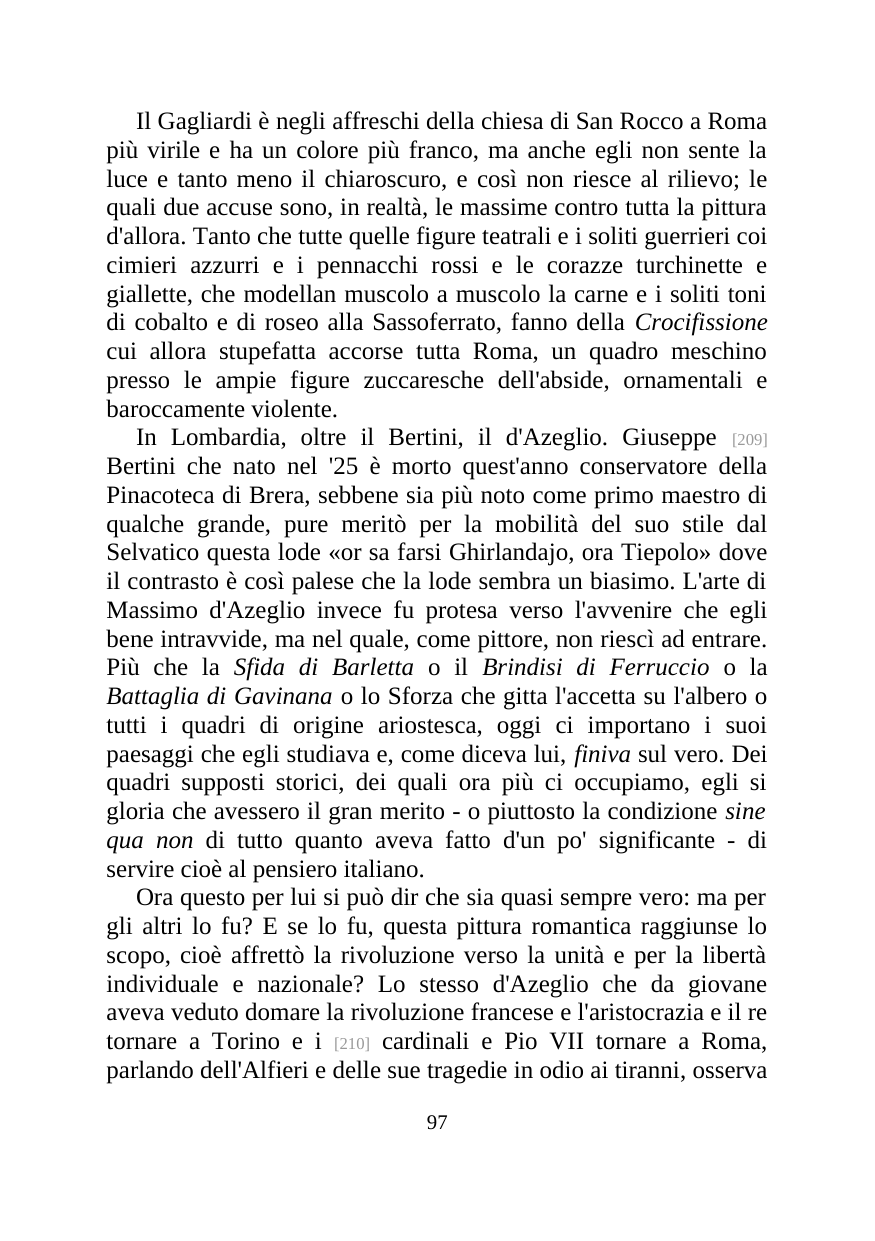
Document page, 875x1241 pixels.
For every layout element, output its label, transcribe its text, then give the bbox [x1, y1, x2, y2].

text In Lombardia, oltre il Bertini, il d'Azeglio. Giuseppe [209] Bertini che nato nel '25 è morto quest'anno conservatore della Pinacoteca di Brera, sebbene sia più noto come primo maestro di qualche grande, pure meritò per la mobilità del suo stile dal Selvatico questa lode «or sa farsi Ghirlandajo, ora Tiepolo» dove il contrasto è così palese che la lode sembra un biasimo. L'arte di Massimo d'Azeglio invece fu protesa verso l'avvenire che egli bene intravvide, ma nel quale, come pittore, non riescì ad entrare. Più che la Sfida di Barletta o il Brindisi di Ferruccio o la Battaglia di Gavinana o lo Sforza che gitta l'accetta su l'albero o tutti i quadri di origine ariostesca, oggi ci importano i suoi paesaggi che egli studiava e, come diceva lui, finiva sul vero. Dei quadri supposti storici, dei quali ora più ci occupiamo, egli si gloria che avessero il gran merito - o piuttosto la condizione sine qua non di tutto quanto aveva fatto d'un po' significante - di servire cioè al pensiero italiano. [106, 422, 768, 882]
text Ora questo per lui si può dir che sia quasi sempre vero: ma per gli altri lo fu? E se lo fu, questa pittura romantica raggiunse lo scopo, cioè affrettò la rivoluzione verso la unità e per la libertà individuale e nazionale? Lo stesso d'Azeglio che da giovane aveva veduto domare la rivoluzione francese e l'aristocrazia e il re tornare a Torino e i [210] cardinali e Pio VII tornare a Roma, parlando dell'Alfieri e delle sue tragedie in odio ai tiranni, osserva [106, 882, 768, 1084]
text Il Gagliardi è negli affreschi della chiesa di San Rocco a Roma più virile e ha un colore più franco, ma anche egli non sente la luce e tanto meno il chiaroscuro, e così non riesce al rilievo; le quali due accuse sono, in realtà, le massime contro tutta la pittura d'allora. Tanto che tutte quelle figure teatrali e i soliti guerrieri coi cimieri azzurri e i pennacchi rossi e le corazze turchinette e giallette, che modellan muscolo a muscolo la carne e i soliti toni di cobalto e di roseo alla Sassoferrato, fanno della Crocifissione cui allora stupefatta accorse tutta Roma, un quadro meschino presso le ampie figure zuccaresche dell'abside, ornamentali e baroccamente violente. [106, 106, 768, 422]
